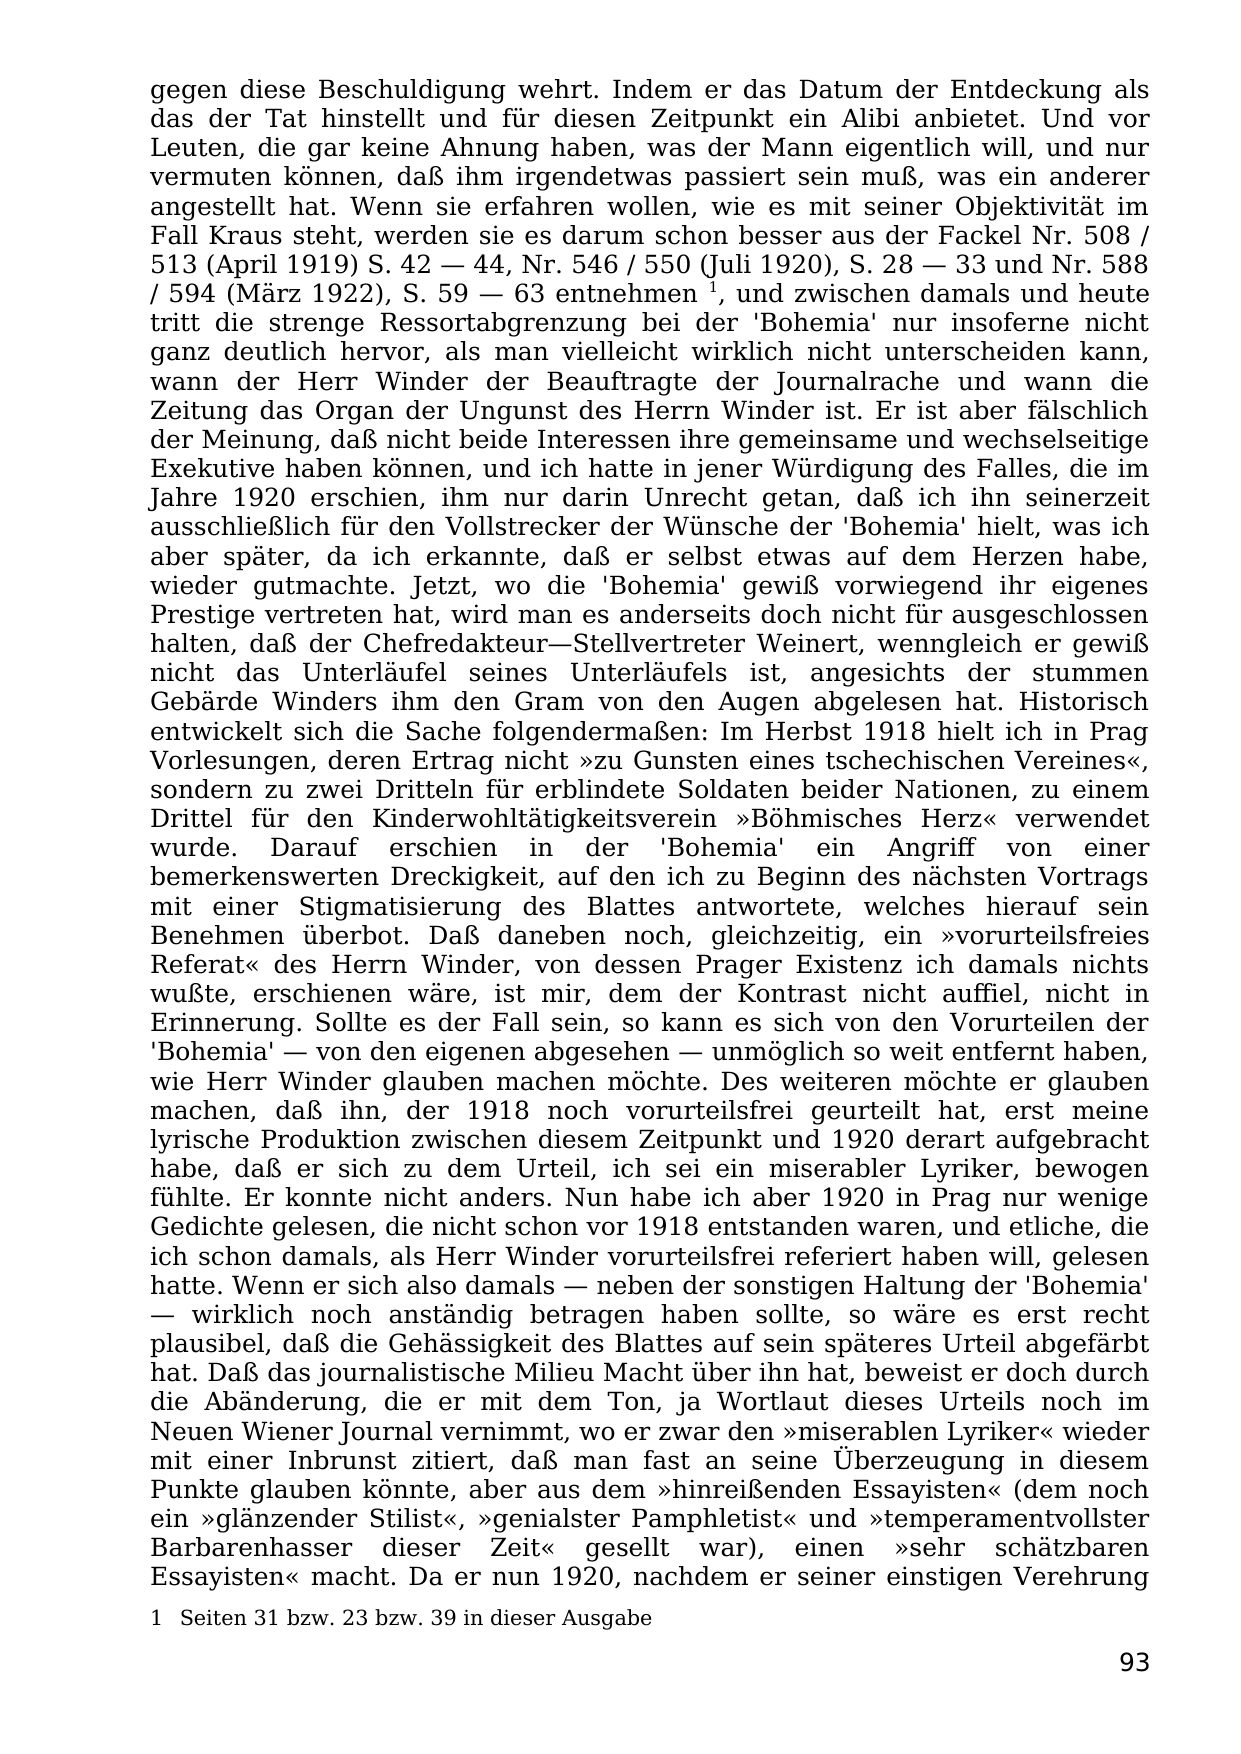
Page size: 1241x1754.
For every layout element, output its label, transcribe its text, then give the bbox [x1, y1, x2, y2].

text Seiten 31 bzw. 23 bzw. 39 in dieser Ausgabe [150, 1606, 1151, 1631]
text gegen diese Beschuldigung wehrt. Indem er das Datum der Entdeckung als das der Tat hinstellt und für diesen Zeitpunkt ein Alibi anbietet. Und vor Leuten, die gar keine Ahnung haben, was der Mann eigentlich will, und nur vermuten können, daß ihm irgendetwas passiert sein muß, was ein anderer angestellt hat. Wenn sie erfahren wollen, wie es mit seiner Objektivität im Fall Kraus steht, werden sie es darum schon besser aus der Fackel Nr. 508 / 513 (April 1919) S. 42 — 44, Nr. 546 / 550 (Juli 1920), S. 28 — 33 und Nr. 588 / 594 (März 1922), S. 59 — 63 entnehmen , und zwischen damals und heute tritt die strenge Ressortabgrenzung bei der 'Bohemia' nur insoferne nicht ganz deutlich hervor, als man vielleicht wirklich nicht unterscheiden kann, wann der Herr Winder der Beauftragte der Journalrache und wann die Zeitung das Organ der Ungunst des Herrn Winder ist. Er ist aber fälschlich der Meinung, daß nicht beide Interessen ihre gemeinsame und wechselseitige Exekutive haben können, und ich hatte in jener Würdigung des Falles, die im Jahre 1920 erschien, ihm nur darin Unrecht getan, daß ich ihn seinerzeit ausschließlich für den Vollstrecker der Wünsche der 'Bohemia' hielt, was ich aber später, da ich erkannte, daß er selbst etwas auf dem Herzen habe, wieder gutmachte. Jetzt, wo die 'Bohemia' gewiß vorwiegend ihr eigenes Prestige vertreten hat, wird man es anderseits doch nicht für ausgeschlossen halten, daß der Chefredakteur—Stellvertreter Weinert, wenngleich er gewiß nicht das Unterläufel seines Unterläufels ist, angesichts der stummen Gebärde Winders ihm den Gram von den Augen abgelesen hat. Historisch entwickelt sich die Sache folgendermaßen: Im Herbst 1918 hielt ich in Prag Vorlesungen, deren Ertrag nicht »zu Gunsten eines tschechischen Vereines«, sondern zu zwei Dritteln für erblindete Soldaten beider Nationen, zu einem Drittel für den Kinderwohltätigkeitsverein »Böhmisches Herz« verwendet wurde. Darauf erschien in der 'Bohemia' ein Angriff von einer bemerkenswerten Dreckigkeit, auf den ich zu Beginn des nächsten Vortrags mit einer Stigmatisierung des Blattes antwortete, welches hierauf sein Benehmen überbot. Daß daneben noch, gleichzeitig, ein »vorurteilsfreies Referat« des Herrn Winder, von dessen Prager Existenz ich damals nichts wußte, erschienen wäre, ist mir, dem der Kontrast nicht auffiel, nicht in Erinnerung. Sollte es der Fall sein, so kann es sich von den Vorurteilen der 'Bohemia' — von den eigenen abgesehen — unmöglich so weit entfernt haben, wie Herr Winder glauben machen möchte. Des weiteren möchte er glauben machen, daß ihn, der 1918 noch vorurteilsfrei geurteilt hat, erst meine lyrische Produktion zwischen diesem Zeitpunkt und 1920 derart aufgebracht habe, daß er sich zu dem Urteil, ich sei ein miserabler Lyriker, bewogen fühlte. Er konnte nicht anders. Nun habe ich aber 1920 in Prag nur wenige Gedichte gelesen, die nicht schon vor 1918 entstanden waren, und etliche, die ich schon damals, als Herr Winder vorurteilsfrei referiert haben will, gelesen hatte. Wenn er sich also damals — neben der sonstigen Haltung der 'Bohemia' — wirklich noch anständig betragen haben sollte, so wäre es erst recht plausibel, daß die Gehässigkeit des Blattes auf sein späteres Urteil abgefärbt hat. Daß das journalistische Milieu Macht über ihn hat, beweist er doch durch die Abänderung, die er mit dem Ton, ja Wortlaut dieses Urteils noch im Neuen Wiener Journal vernimmt, wo er zwar den »miserablen Lyriker« wieder mit einer Inbrunst zitiert, daß man fast an seine Überzeugung in diesem Punkte glauben könnte, aber aus dem »hinreißenden Essayisten« (dem noch ein »glänzender Stilist«, »genialster Pamphletist« und »temperamentvollster Barbarenhasser dieser Zeit« gesellt war), einen »sehr schätzbaren Essayisten« macht. Da er nun 1920, nachdem er seiner einstigen Verehrung [150, 75, 1151, 1592]
